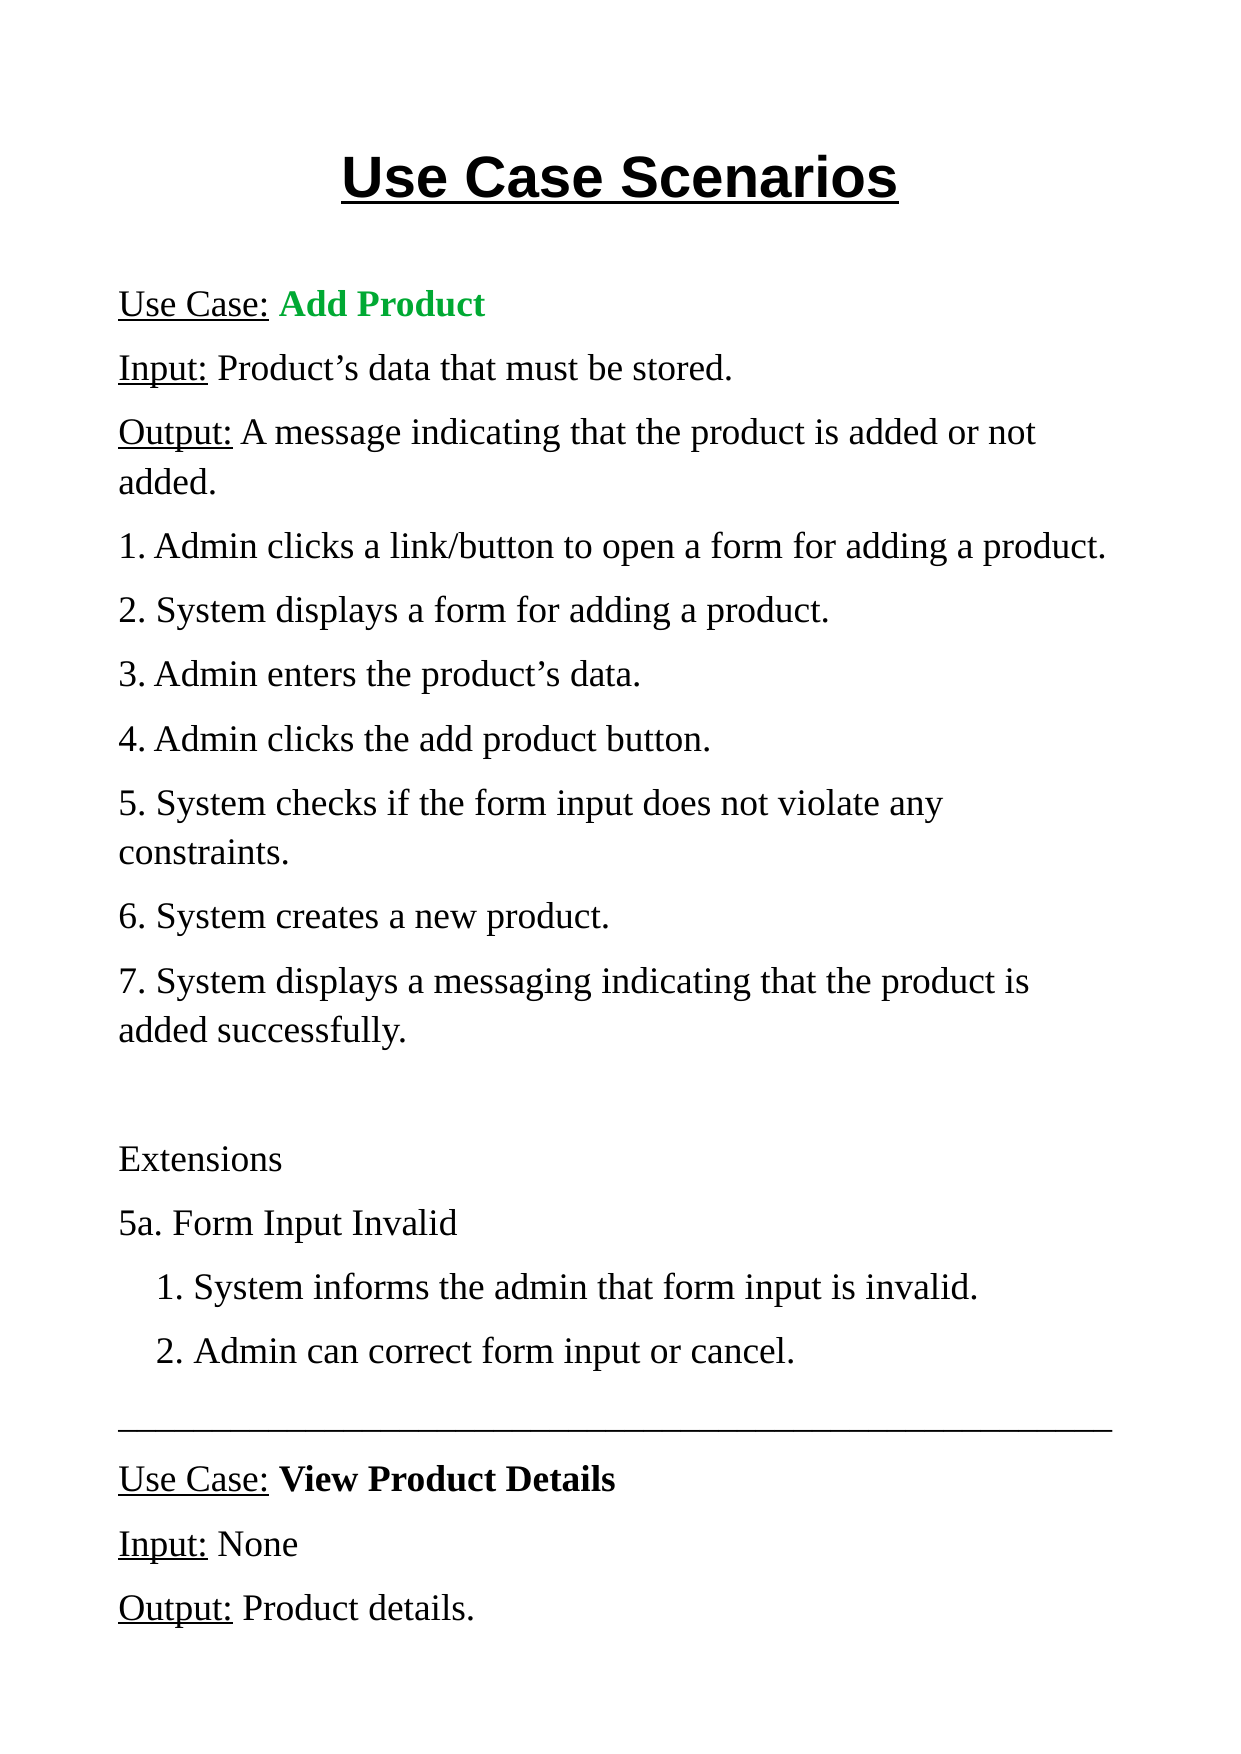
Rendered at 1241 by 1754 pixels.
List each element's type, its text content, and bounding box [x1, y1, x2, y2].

title Use Case Scenarios [118, 143, 1122, 210]
text 5a. Form Input Invalid [118, 1200, 1122, 1243]
list System informs the admin that form input is invalid. [156, 1264, 1122, 1307]
text Input: None [118, 1521, 1122, 1564]
text Output: Product details. [118, 1585, 1122, 1628]
text 6. System creates a new product. [118, 894, 1122, 937]
text Use Case: Add Product [118, 281, 1122, 324]
text Extensions [118, 1136, 1122, 1179]
text 3. Admin enters the product’s data. [118, 652, 1122, 695]
text Input: Product’s data that must be stored. [118, 346, 1122, 389]
text Use Case: View Product Details [118, 1457, 1122, 1500]
text 1. Admin clicks a link/button to open a form for adding a product. [118, 523, 1122, 567]
text _____________________________________________________ [118, 1393, 1122, 1436]
text 7. System displays a messaging indicating that the product is added successfully. [118, 958, 1122, 1051]
text 5. System checks if the form input does not violate any constraints. [118, 780, 1122, 873]
text Output: A message indicating that the product is added or not added. [118, 410, 1122, 502]
list Admin can correct form input or cancel. [156, 1328, 1122, 1372]
text 4. Admin clicks the add product button. [118, 716, 1122, 759]
text 2. System displays a form for adding a product. [118, 588, 1122, 631]
